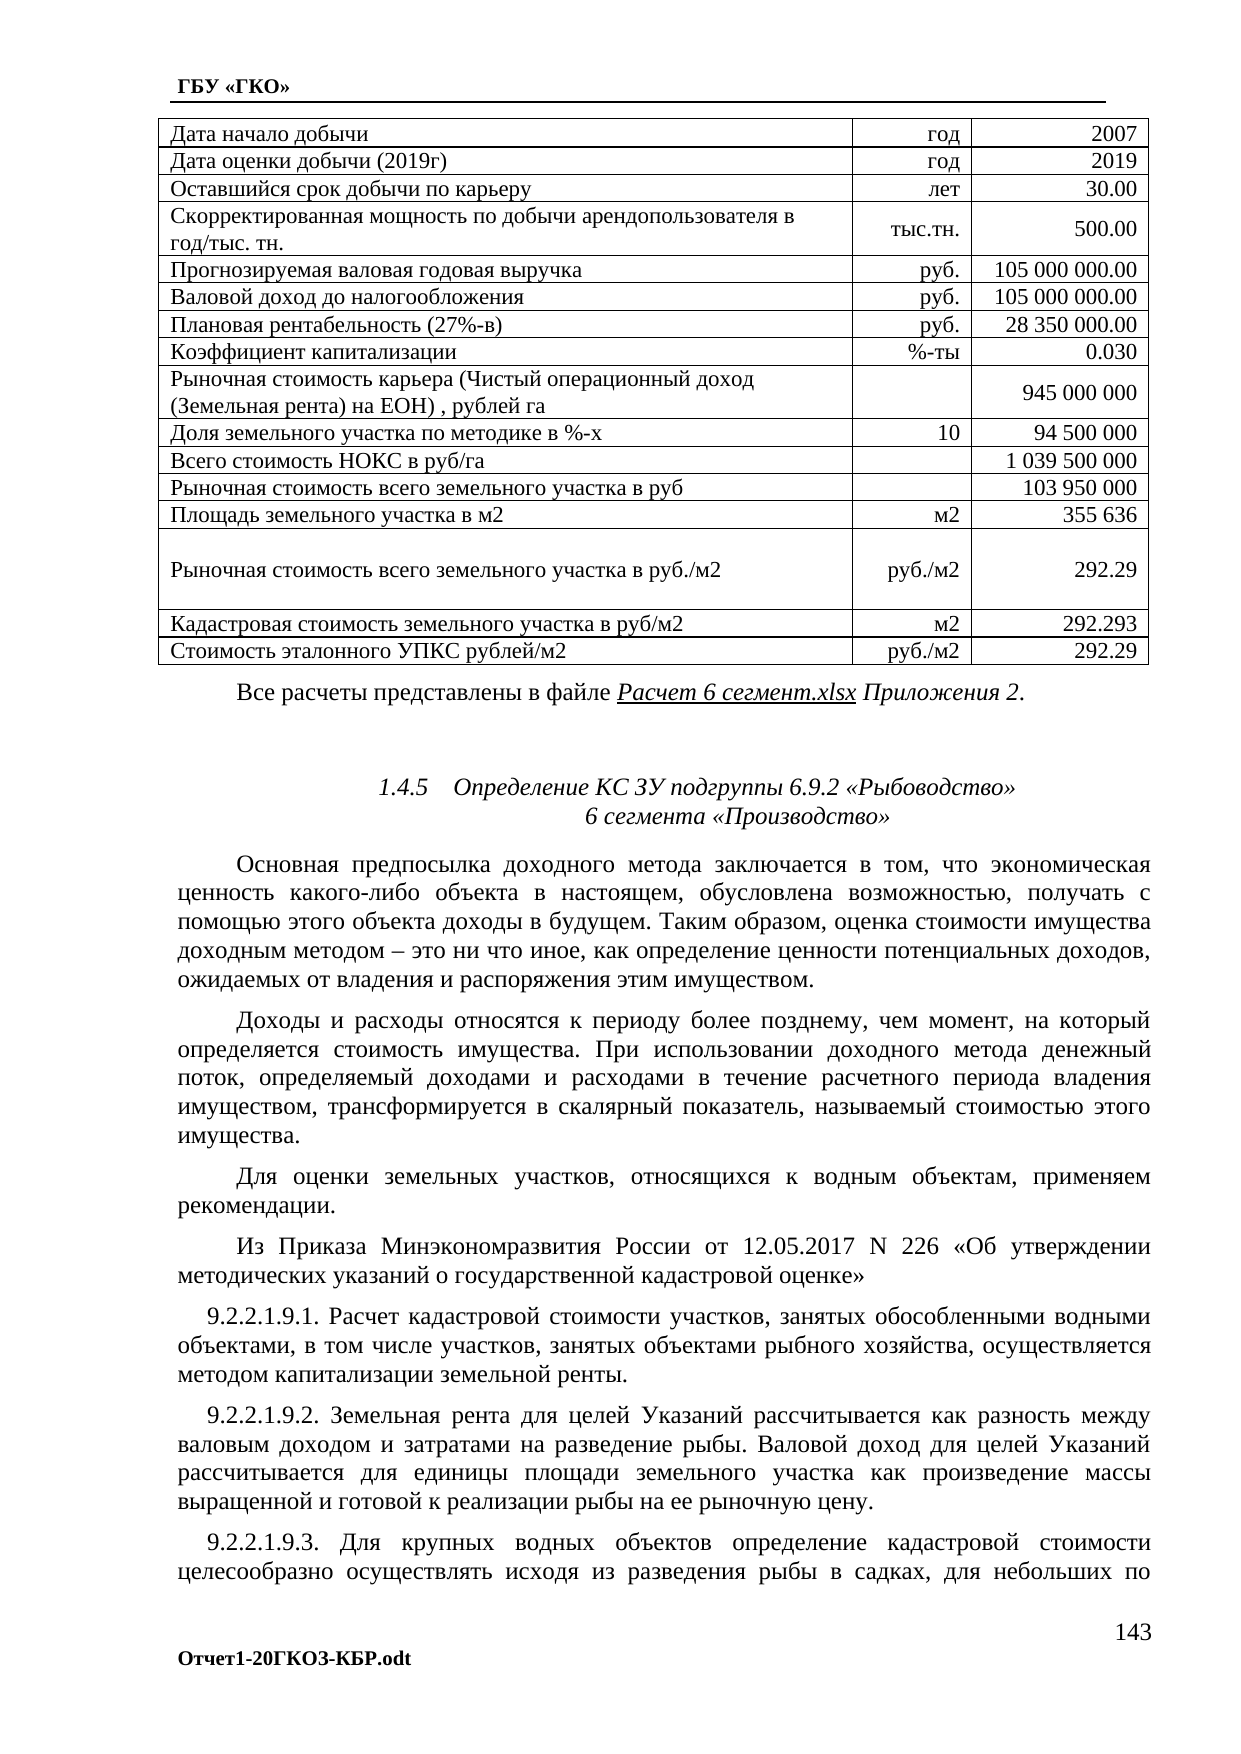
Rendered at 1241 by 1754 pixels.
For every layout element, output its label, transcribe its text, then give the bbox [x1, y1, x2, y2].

table_cell 94 500 000 [972, 419, 1148, 446]
table_cell 355 636 [972, 501, 1148, 528]
table_cell руб. [853, 283, 971, 310]
table_cell 0.030 [972, 338, 1148, 364]
table_cell 28 350 000.00 [972, 311, 1148, 337]
text Все расчеты представлены в файле Расчет 6 сегмент.xlsx Приложения 2. [177, 677, 1152, 706]
table_cell Рыночная стоимость всего земельного участка в руб./м2 [159, 529, 852, 609]
text Основная предпосылка доходного метода заключается в том, что экономическая ценность какого-либо объекта в настоящем, обусловлена возможностью, получать с помощью этого объекта доходы в будущем. Таким образом, оценка стоимости имущества доходным методом – это ни что иное, как определение ценности потенциальных доходов, ожидаемых от владения и распоряжения этим имуществом. [177, 849, 1152, 992]
table_cell Прогнозируемая валовая годовая выручка [159, 256, 852, 282]
table_cell 292.293 [972, 610, 1148, 636]
table_cell Коэффициент капитализации [159, 338, 852, 364]
table_cell 1 039 500 000 [972, 447, 1148, 473]
table_cell [853, 474, 971, 500]
table_cell руб./м2 [853, 529, 971, 609]
text Для оценки земельных участков, относящихся к водным объектам, применяем рекомендации. [177, 1161, 1152, 1219]
table_cell Дата начало добычи [159, 119, 852, 146]
table_cell Площадь земельного участка в м2 [159, 501, 852, 528]
table_cell [853, 366, 971, 418]
table_cell %-ты [853, 338, 971, 364]
text 9.2.2.1.9.3. Для крупных водных объектов определение кадастровой стоимости целесообразно осуществлять исходя из разведения рыбы в садках, для небольших по [177, 1527, 1152, 1585]
table_cell 105 000 000.00 [972, 283, 1148, 310]
table_cell Доля земельного участка по методике в %-х [159, 419, 852, 446]
table_cell лет [853, 175, 971, 201]
table_cell 292.29 [972, 529, 1148, 609]
table_cell Рыночная стоимость карьера (Чистый операционный доход (Земельная рента) на ЕОН) , рублей га [159, 366, 852, 418]
table_cell м2 [853, 610, 971, 636]
table_cell 105 000 000.00 [972, 256, 1148, 282]
table_cell [853, 447, 971, 473]
table_cell Всего стоимость НОКС в руб/га [159, 447, 852, 473]
text Доходы и расходы относятся к периоду более позднему, чем момент, на который определяется стоимость имущества. При использовании доходного метода денежный поток, определяемый доходами и расходами в течение расчетного периода владения имуществом, трансформируется в скалярный показатель, называемый стоимостью этого имущества. [177, 1005, 1152, 1149]
text 9.2.2.1.9.2. Земельная рента для целей Указаний рассчитывается как разность между валовым доходом и затратами на разведение рыбы. Валовой доход для целей Указаний рассчитывается для единицы площади земельного участка как произведение массы выращенной и готовой к реализации рыбы на ее рыночную цену. [177, 1400, 1152, 1515]
table_cell 500.00 [972, 202, 1148, 255]
table_cell год [853, 148, 971, 174]
table_cell 292.29 [972, 638, 1148, 664]
table_cell Скорректированная мощность по добычи арендопользователя в год/тыс. тн. [159, 202, 852, 255]
table_cell Валовой доход до налогообложения [159, 283, 852, 310]
table_cell 945 000 000 [972, 366, 1148, 418]
subtitle Определение КС ЗУ подгруппы 6.9.2 «Рыбоводство» 6 сегмента «Производство» [251, 772, 1152, 830]
table_cell м2 [853, 501, 971, 528]
table_cell 10 [853, 419, 971, 446]
text Из Приказа Минэкономразвития России от 12.05.2017 N 226 «Об утверждении методических указаний о государственной кадастровой оценке» [177, 1231, 1152, 1289]
table_cell 103 950 000 [972, 474, 1148, 500]
table_cell руб./м2 [853, 638, 971, 664]
table_cell Кадастровая стоимость земельного участка в руб/м2 [159, 610, 852, 636]
table_cell 30.00 [972, 175, 1148, 201]
table_cell руб. [853, 311, 971, 337]
table_cell Оставшийся срок добычи по карьеру [159, 175, 852, 201]
table_cell руб. [853, 256, 971, 282]
table_cell Рыночная стоимость всего земельного участка в руб [159, 474, 852, 500]
table_cell 2007 [972, 119, 1148, 146]
table_cell тыс.тн. [853, 202, 971, 255]
table_cell Дата оценки добычи (2019г) [159, 148, 852, 174]
table_cell 2019 [972, 148, 1148, 174]
table_cell Стоимость эталонного УПКС рублей/м2 [159, 638, 852, 664]
table_cell Плановая рентабельность (27%-в) [159, 311, 852, 337]
text 9.2.2.1.9.1. Расчет кадастровой стоимости участков, занятых обособленными водными объектами, в том числе участков, занятых объектами рыбного хозяйства, осуществляется методом капитализации земельной ренты. [177, 1301, 1152, 1387]
table_cell год [853, 119, 971, 146]
